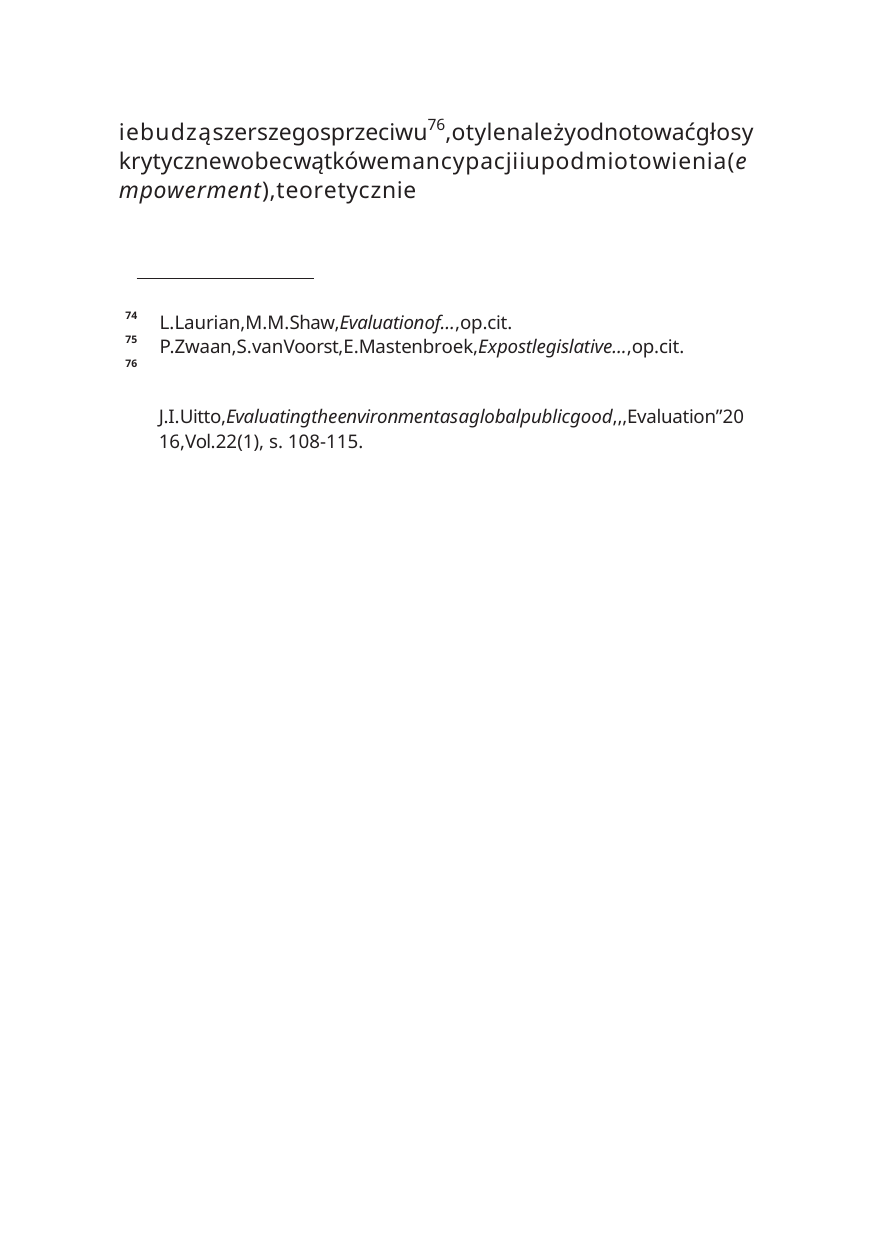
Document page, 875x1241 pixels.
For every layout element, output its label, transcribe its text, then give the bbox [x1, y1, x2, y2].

text 76 J.I.Uitto,Evaluatingtheenvironmentasaglobalpublicgood,,,Evaluation”2016,Vol.22(1), s. 108-115. [125, 359, 747, 454]
text 75 P.Zwaan,S.vanVoorst,E.Mastenbroek,Expostlegislative…,op.cit. [125, 334, 772, 358]
text iebudząszerszegosprzeciwu76,otylenależyodnotowaćgłosykrytycznewobecwątkówemancypacjiiupodmiotowienia(empowerment),teoretycznie [119, 117, 762, 204]
text 74 L.Laurian,M.M.Shaw,Evaluationof…,op.cit. [125, 309, 772, 334]
